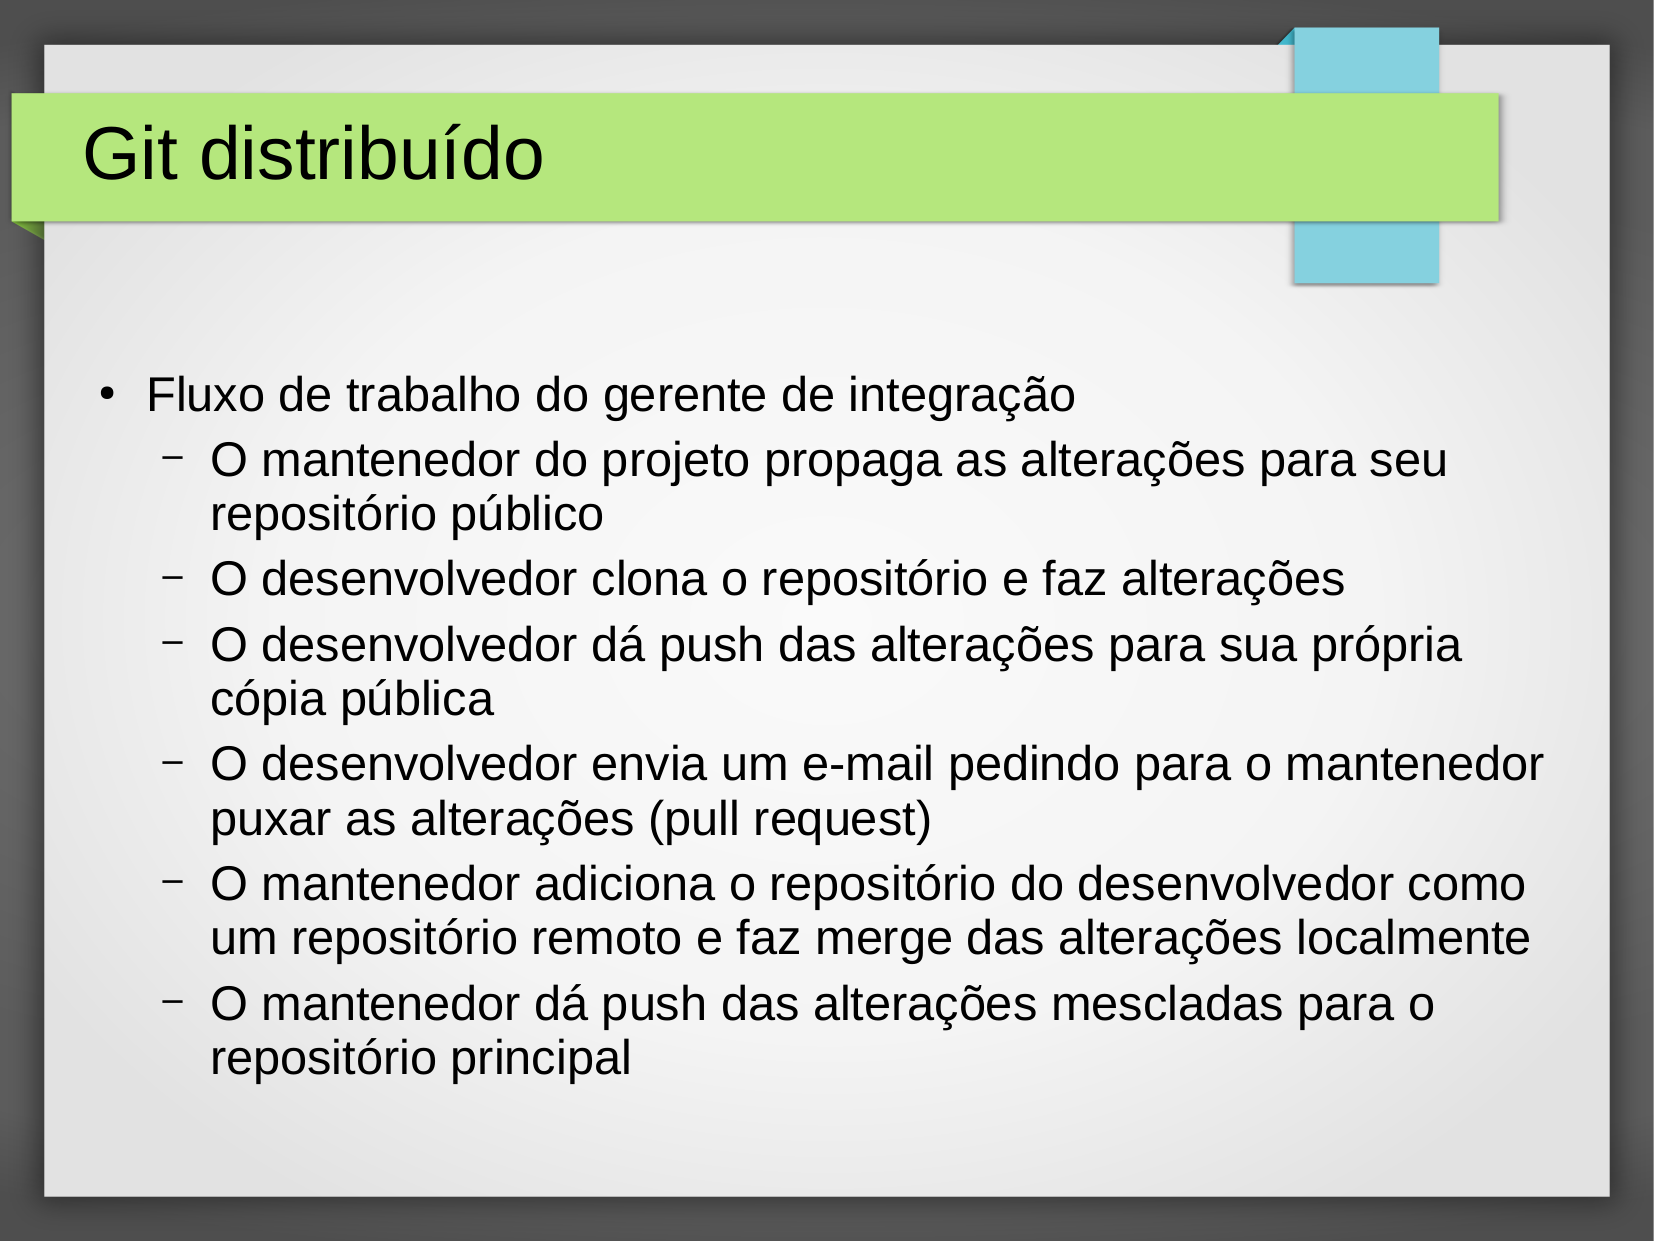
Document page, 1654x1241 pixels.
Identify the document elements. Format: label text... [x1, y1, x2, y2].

picture [0, 0, 1654, 1241]
title Git distribuído [82, 94, 1264, 213]
list Fluxo de trabalho do gerente de integração O mantenedor do projeto propaga as alterações para seu repositório público O desenvolvedor clona o repositório e faz alterações O desenvolvedor dá push das alterações para sua própria cópia pública O desenvolvedor envia um e-mail pedindo para o mantenedor puxar as alterações (pull request) O mantenedor adiciona o repositório do desenvolvedor como um repositório remoto e faz merge das alterações localmente O mantenedor dá push das alterações mescladas para o repositório principal [82, 366, 1571, 1086]
